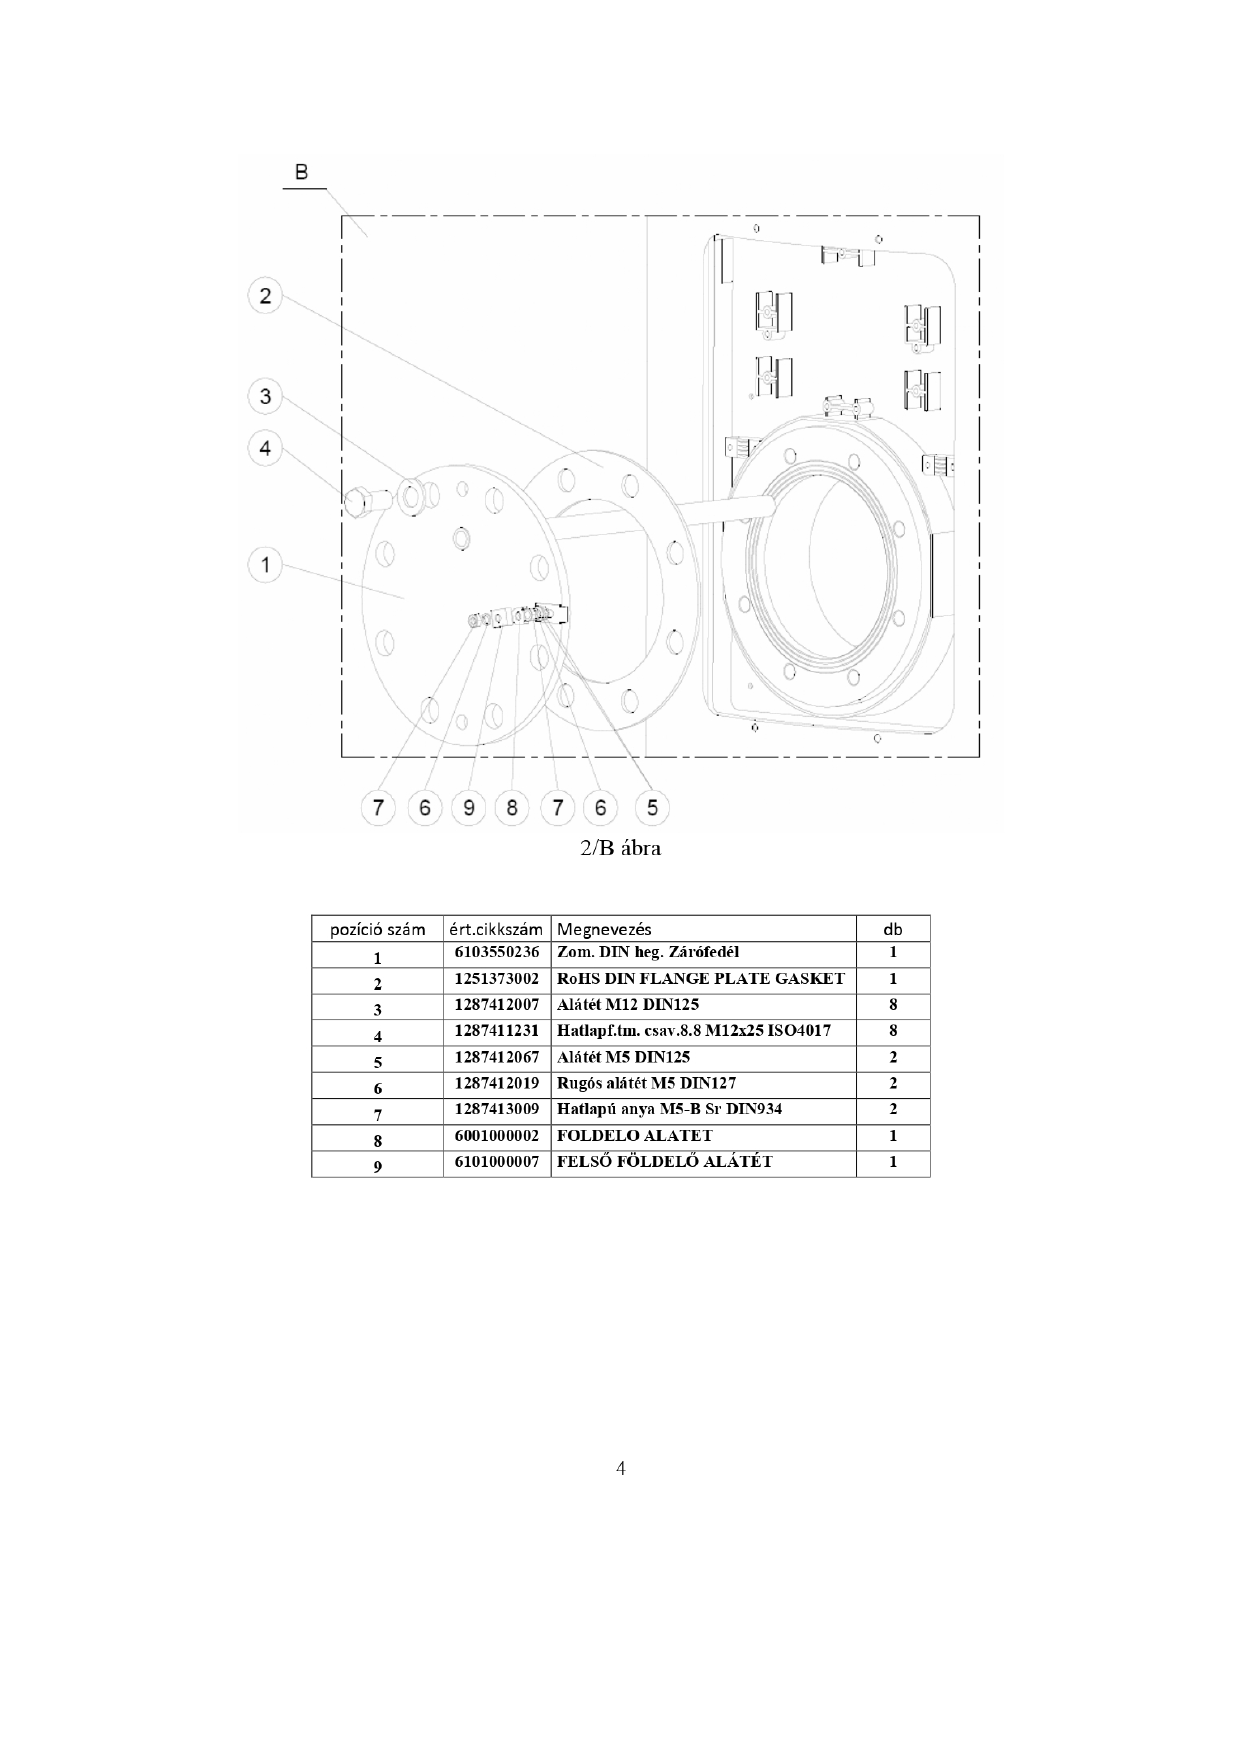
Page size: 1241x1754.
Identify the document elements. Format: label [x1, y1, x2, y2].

picture [118, 118, 1123, 1539]
